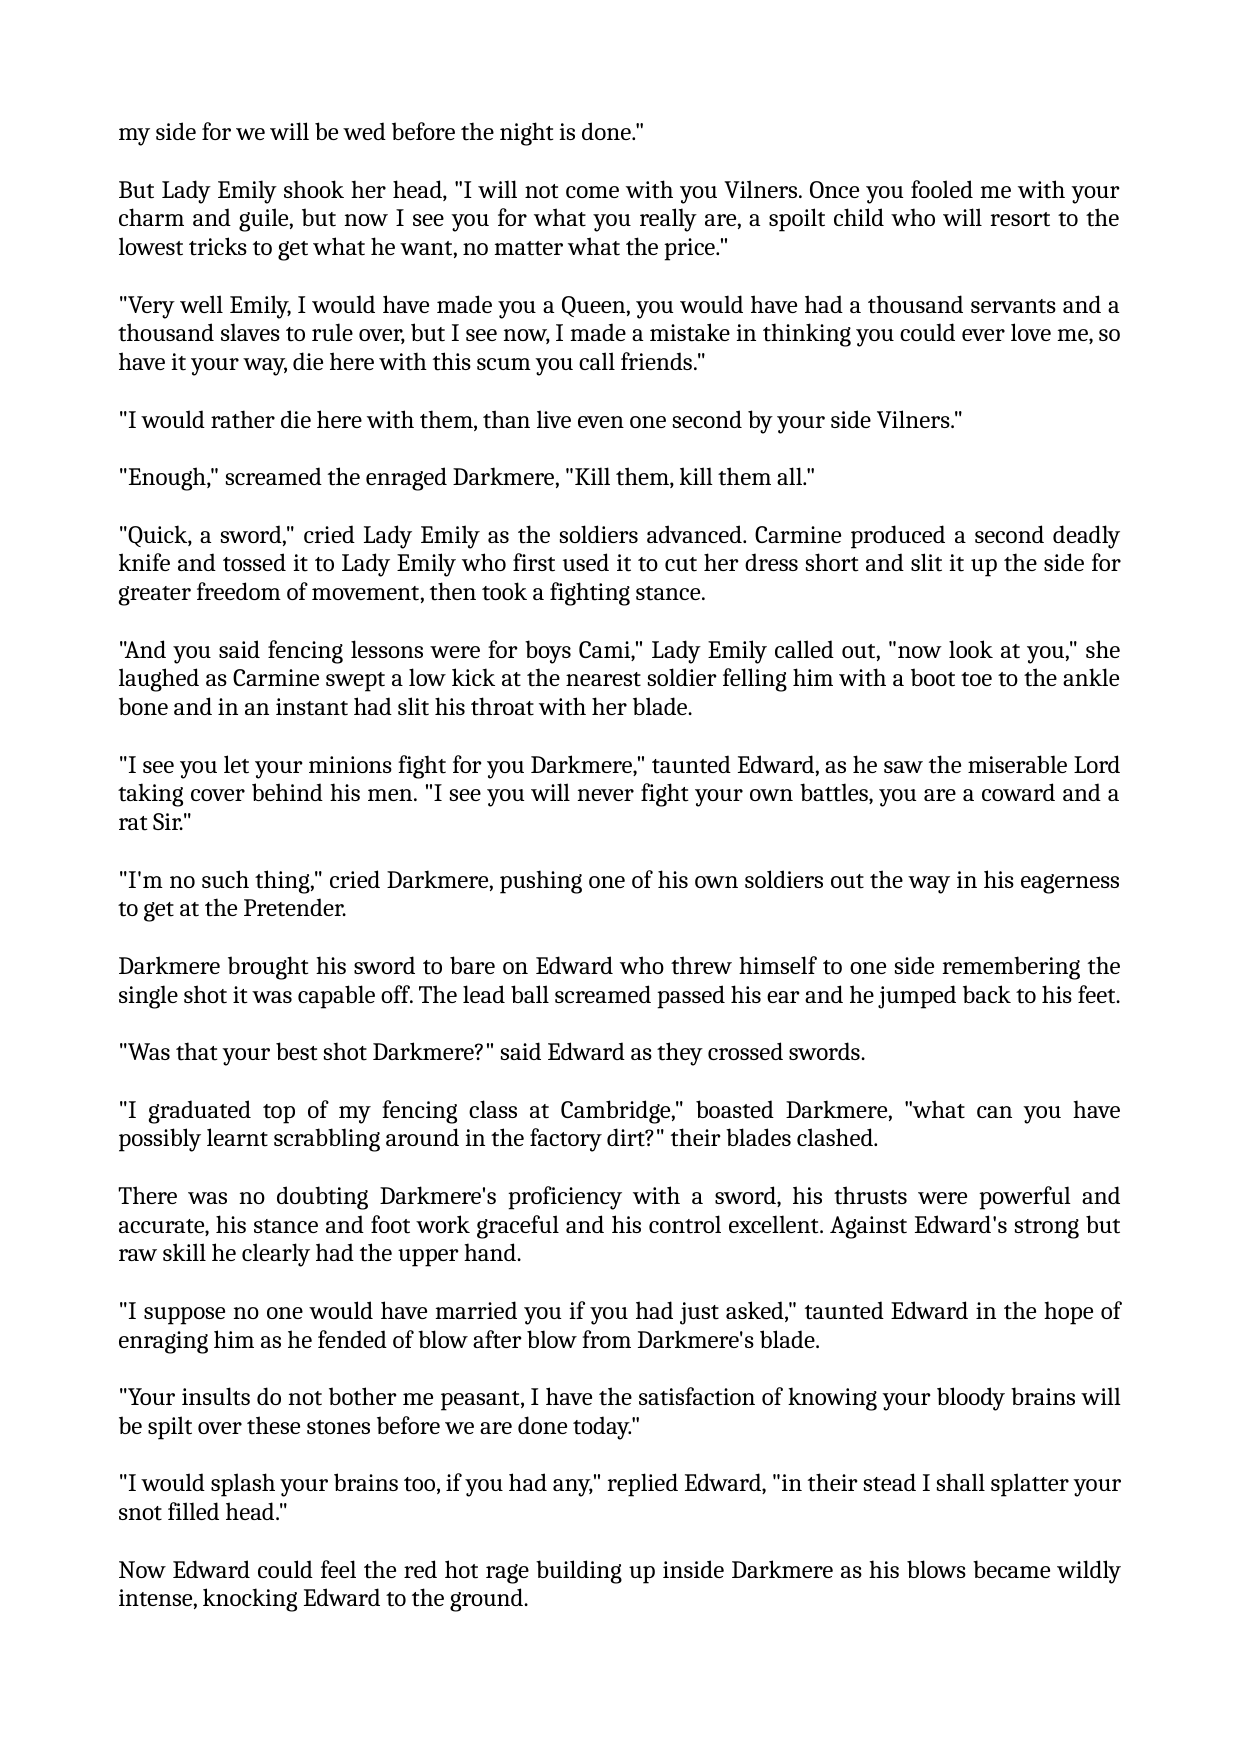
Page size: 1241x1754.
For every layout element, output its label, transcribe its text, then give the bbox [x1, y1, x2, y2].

text "I'm no such thing," cried Darkmere, pushing one of his own soldiers out the way in his eagerness to get at the Pretender. [118, 866, 1122, 923]
text "I would rather die here with them, than live even one second by your side Vilners." [118, 406, 1122, 434]
text my side for we will be wed before the night is done." [118, 118, 1122, 147]
text Darkmere brought his sword to bare on Edward who threw himself to one side remembering the single shot it was capable off. The lead ball screamed passed his ear and he jumped back to his feet. [118, 952, 1122, 1009]
text Now Edward could feel the red hot rage building up inside Darkmere as his blows became wildly intense, knocking Edward to the ground. [118, 1556, 1122, 1613]
text "I see you let your minions fight for you Darkmere," taunted Edward, as he saw the miserable Lord taking cover behind his men. "I see you will never fight your own battles, you are a coward and a rat Sir." [118, 751, 1122, 837]
text "I suppose no one would have married you if you had just asked," taunted Edward in the hope of enraging him as he fended of blow after blow from Darkmere's blade. [118, 1297, 1122, 1354]
text "Enough," screamed the enraged Darkmere, "Kill them, kill them all." [118, 463, 1122, 492]
text "Your insults do not bother me peasant, I have the satisfaction of knowing your bloody brains will be spilt over these stones before we are done today." [118, 1383, 1122, 1441]
text There was no doubting Darkmere's proficiency with a sword, his thrusts were powerful and accurate, his stance and foot work graceful and his control excellent. Against Edward's strong but raw skill he clearly had the upper hand. [118, 1182, 1122, 1268]
text "Was that your best shot Darkmere?" said Edward as they crossed swords. [118, 1038, 1122, 1067]
text "Very well Emily, I would have made you a Queen, you would have had a thousand servants and a thousand slaves to rule over, but I see now, I made a mistake in thinking you could ever love me, so have it your way, die here with this scum you call friends." [118, 291, 1122, 377]
text "And you said fencing lessons were for boys Cami," Lady Emily called out, "now look at you," she laughed as Carmine swept a low kick at the nearest soldier felling him with a boot toe to the ankle bone and in an instant had slit his throat with her blade. [118, 636, 1122, 722]
text "I would splash your brains too, if you had any," replied Edward, "in their stead I shall splatter your snot filled head." [118, 1469, 1122, 1527]
text "I graduated top of my fencing class at Cambridge," boasted Darkmere, "what can you have possibly learnt scrabbling around in the factory dirt?" their blades clashed. [118, 1096, 1122, 1153]
text But Lady Emily shook her head, "I will not come with you Vilners. Once you fooled me with your charm and guile, but now I see you for what you really are, a spoilt child who will resort to the lowest tricks to get what he want, no matter what the price." [118, 176, 1122, 262]
text "Quick, a sword," cried Lady Emily as the soldiers advanced. Carmine produced a second deadly knife and tossed it to Lady Emily who first used it to cut her dress short and slit it up the side for greater freedom of movement, then took a fighting stance. [118, 521, 1122, 607]
